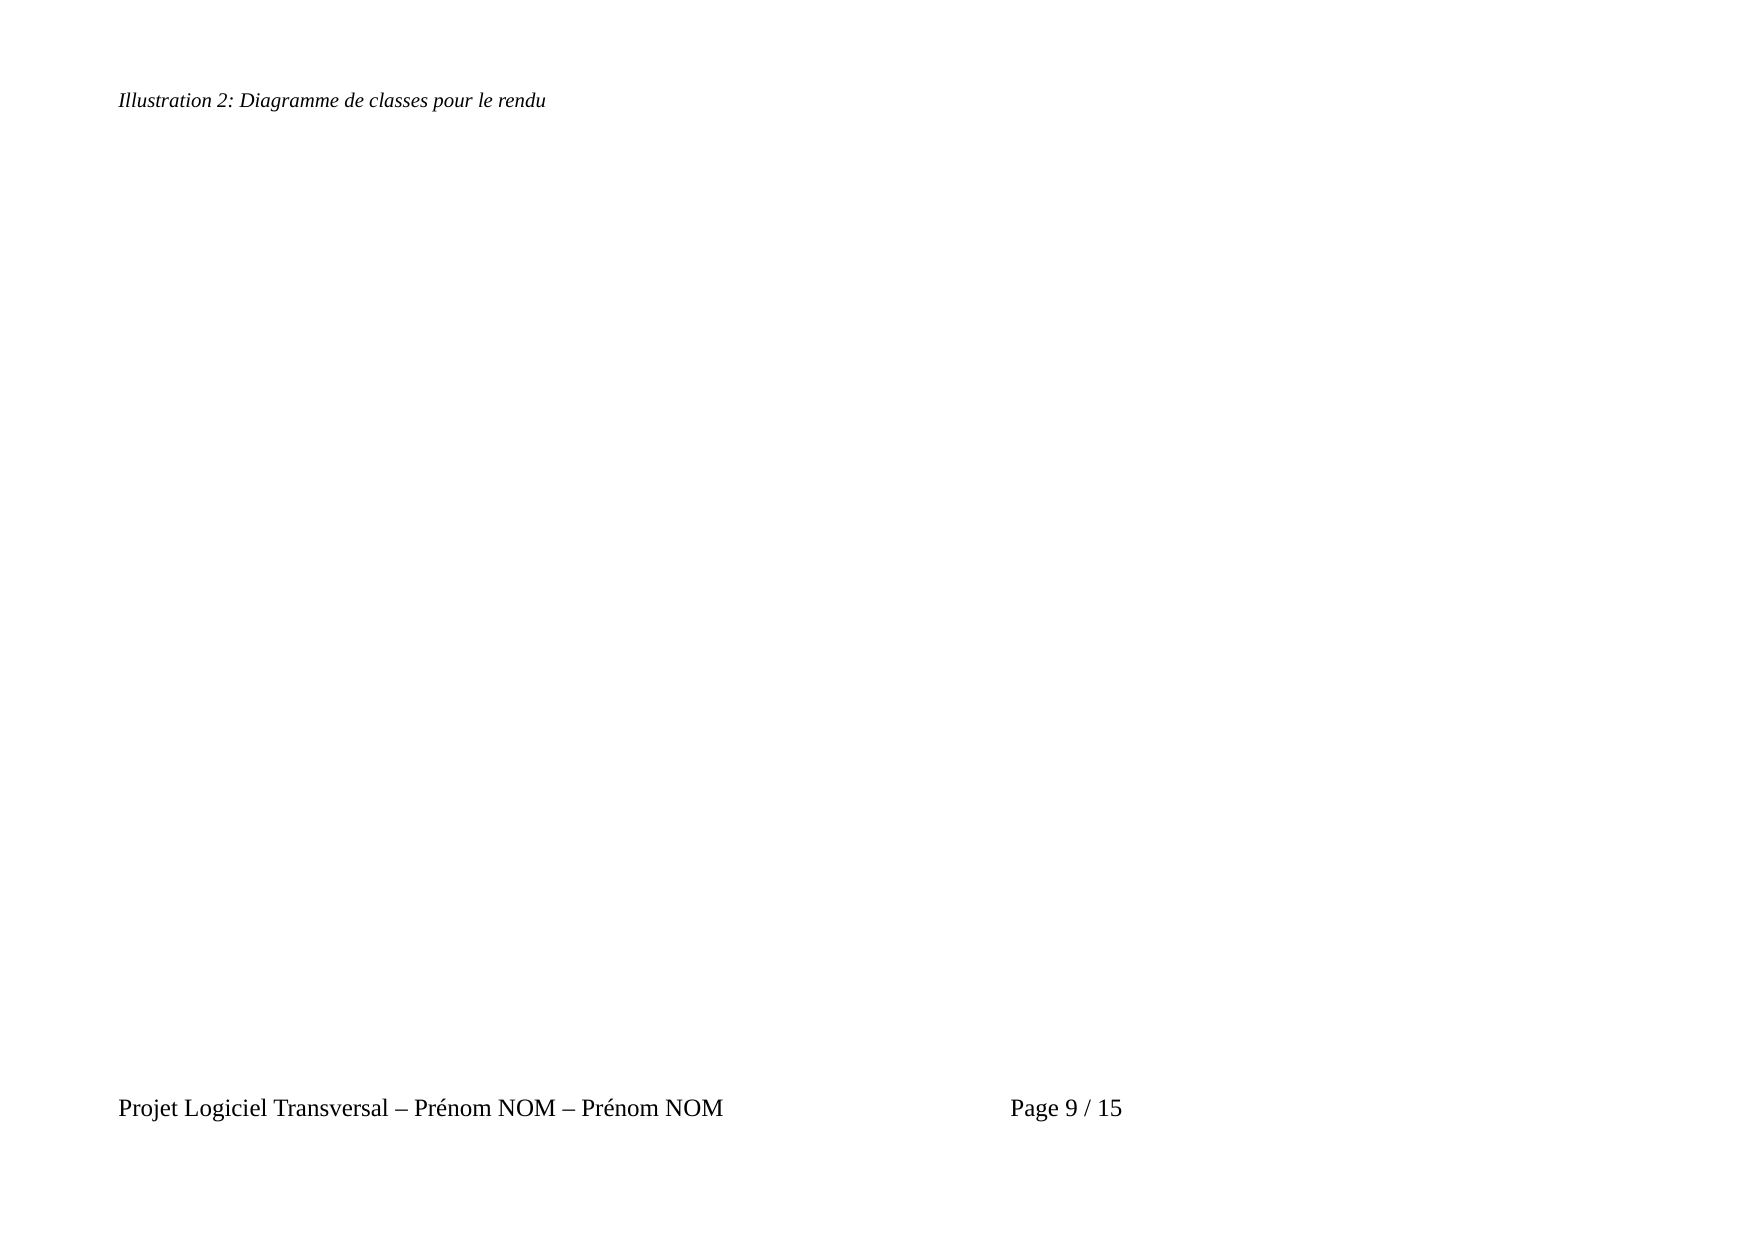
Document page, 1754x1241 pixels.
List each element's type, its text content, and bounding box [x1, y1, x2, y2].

text Illustration 2: Diagramme de classes pour le rendu [118, 87, 1636, 112]
